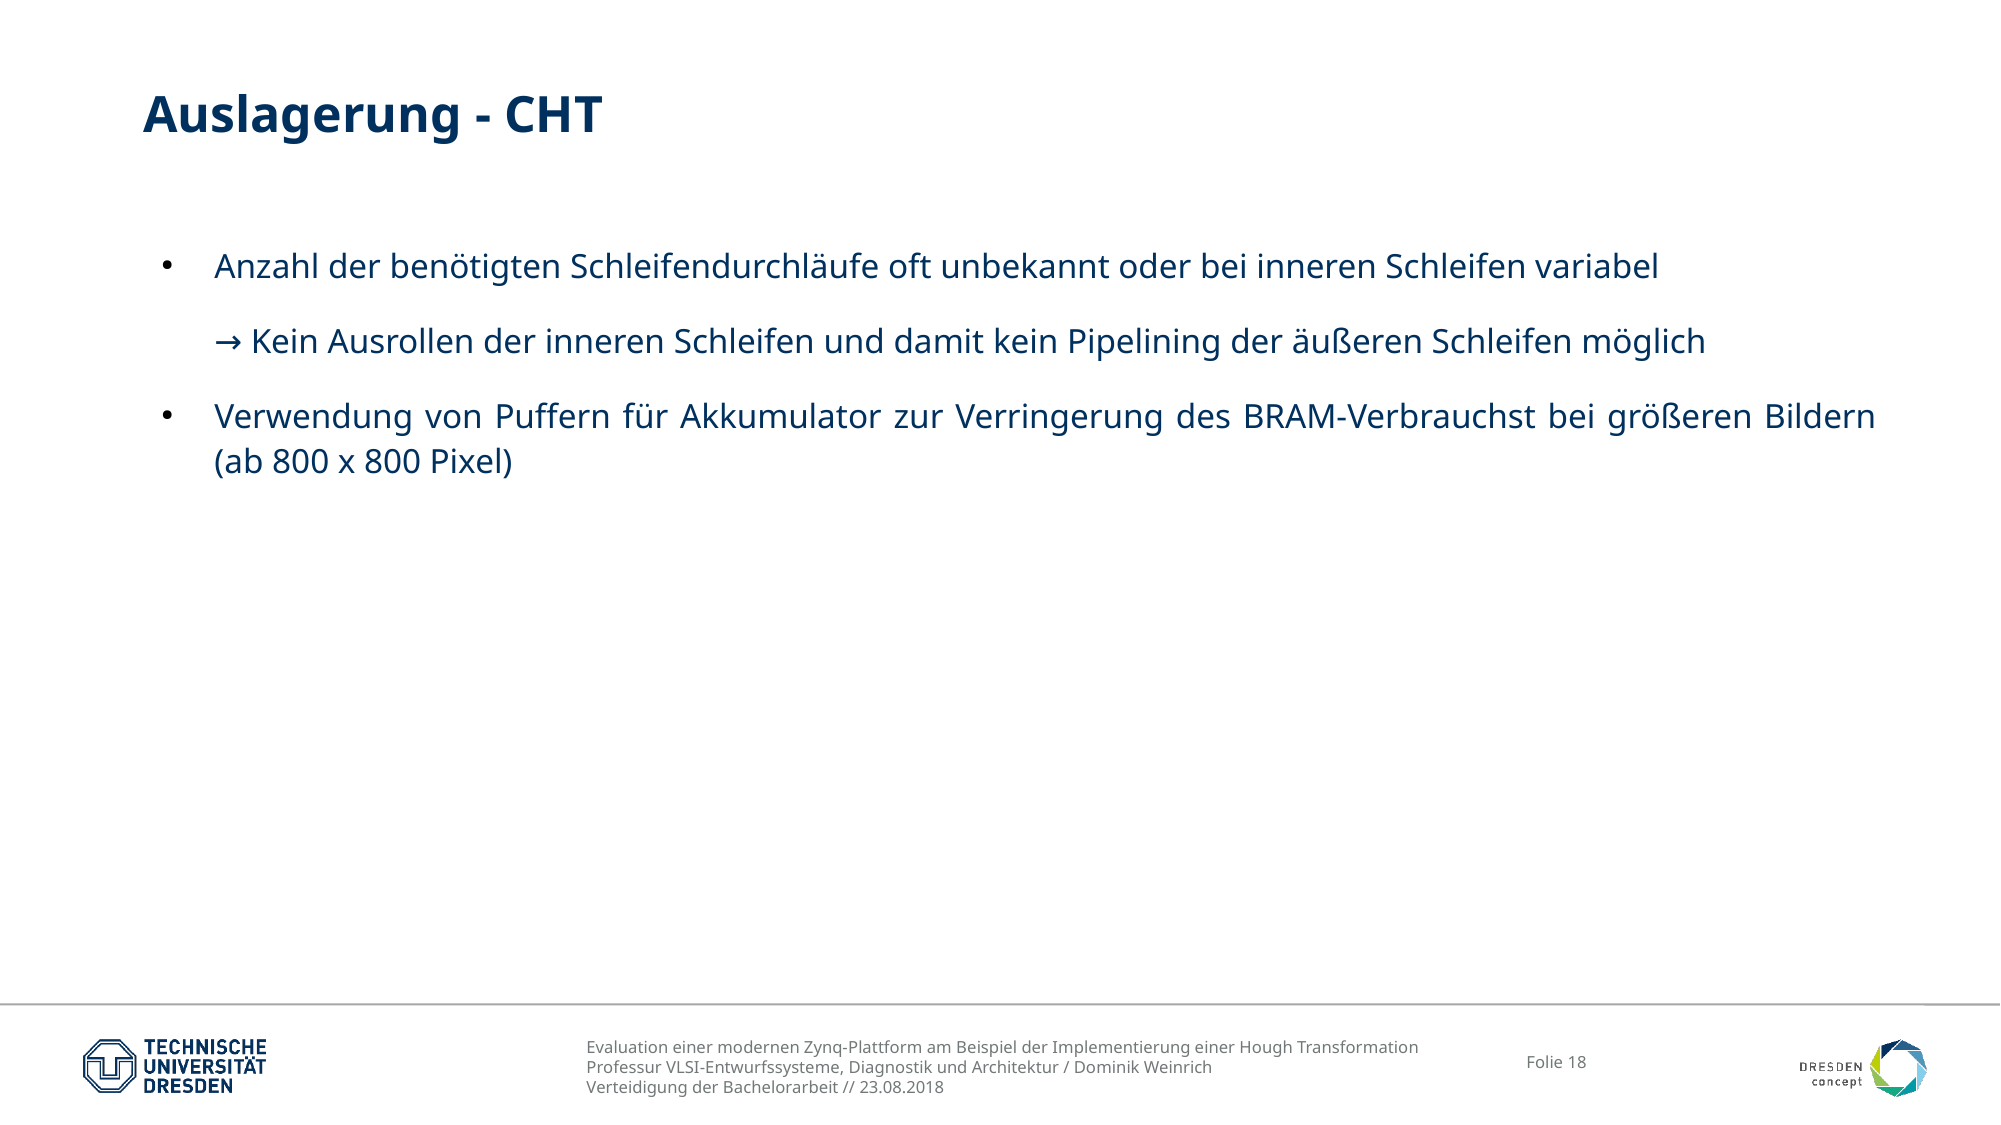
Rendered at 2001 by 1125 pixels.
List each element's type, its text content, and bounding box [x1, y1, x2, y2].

title Auslagerung - CHT [143, 56, 1880, 169]
list Anzahl der benötigten Schleifendurchläufe oft unbekannt oder bei inneren Schleifen variabel → Kein Ausrollen der inneren Schleifen und damit kein Pipelining der äußeren Schleifen möglich Verwendung von Puffern für Akkumulator zur Verringerung des BRAM-Verbrauchst bei größeren Bildern (ab 800 x 800 Pixel) [143, 243, 1880, 957]
picture [83, 1039, 266, 1093]
picture [1800, 1039, 1927, 1097]
